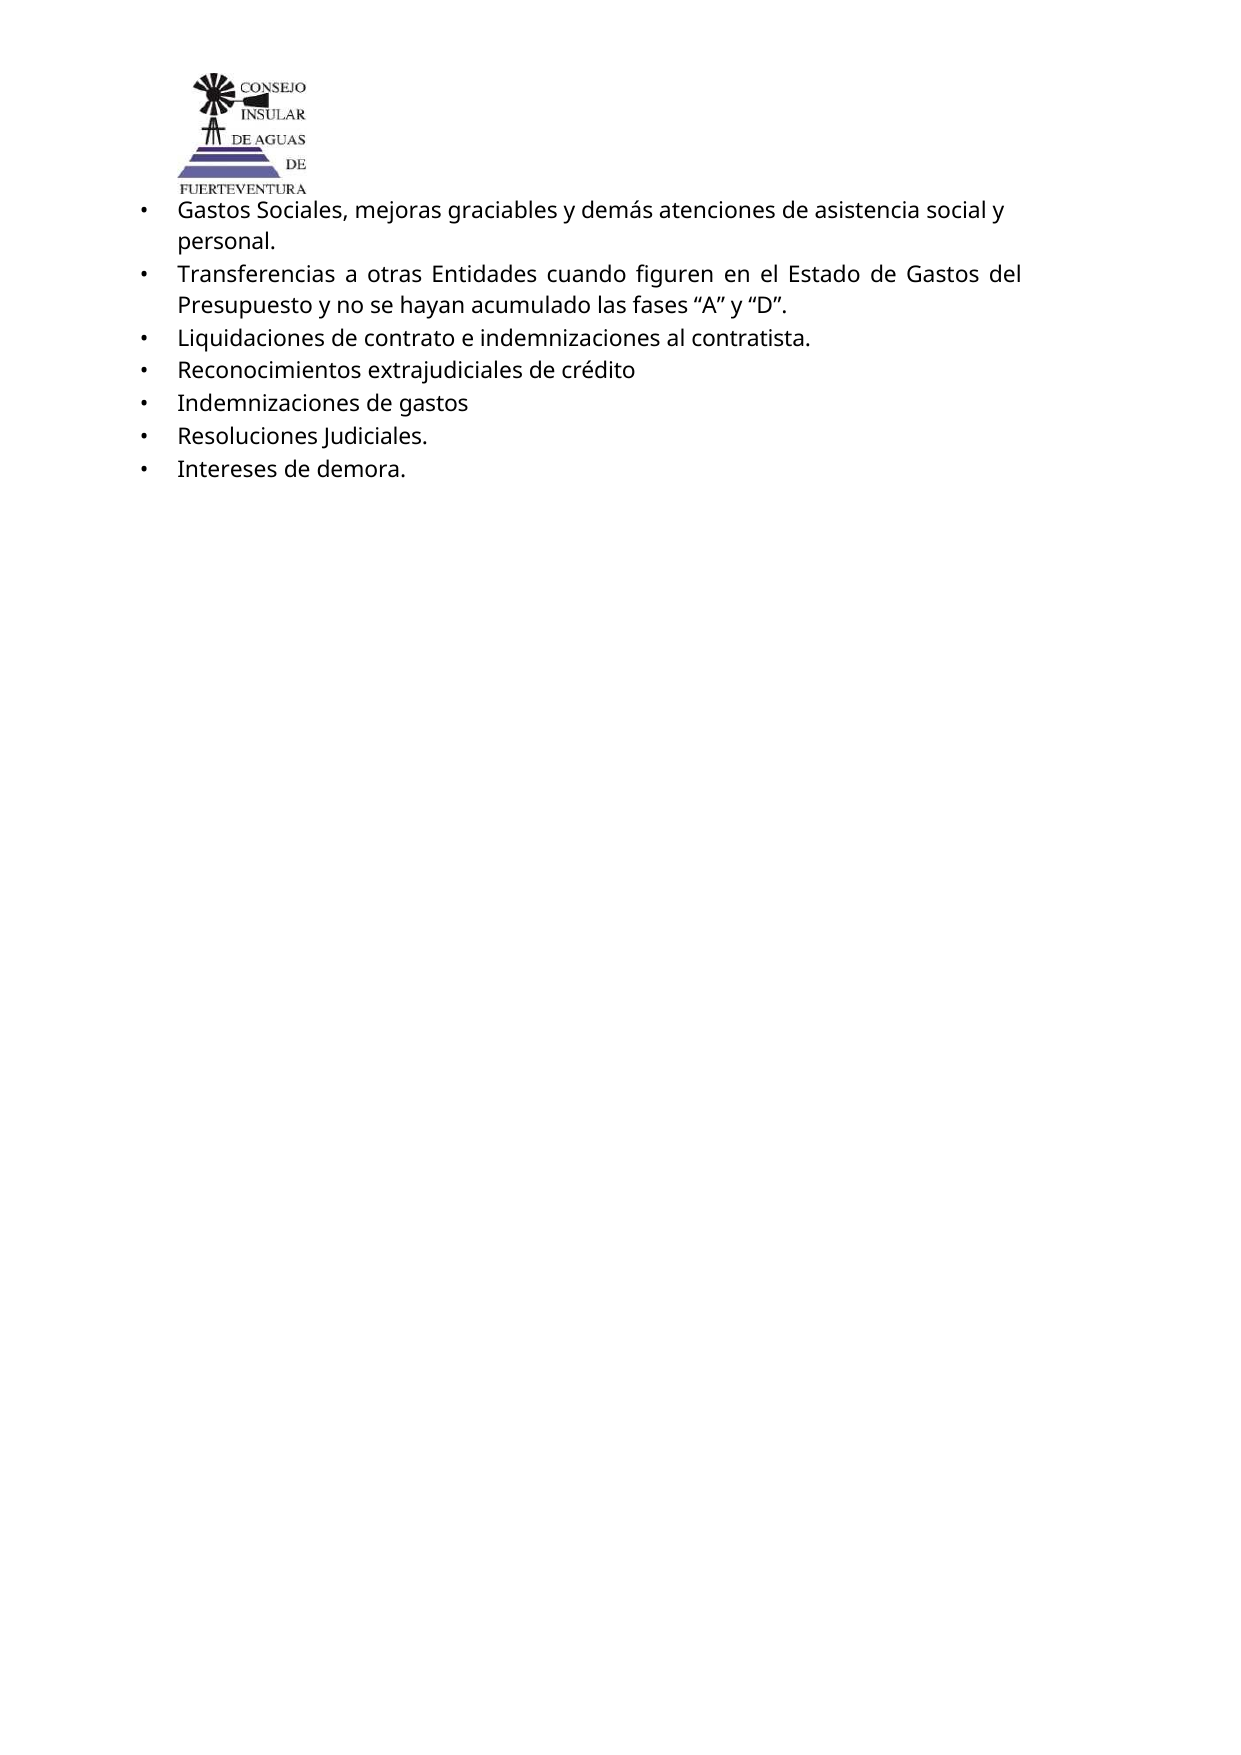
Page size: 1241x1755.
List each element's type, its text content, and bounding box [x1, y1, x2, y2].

list Reconocimientos extrajudiciales de crédito [139, 354, 1137, 386]
list Indemnizaciones de gastos [139, 387, 1137, 418]
list Resoluciones Judiciales. [139, 420, 1137, 451]
list Gastos Sociales, mejoras graciables y demás atenciones de asistencia social y personal. [139, 194, 1064, 256]
list Liquidaciones de contrato e indemnizaciones al contratista. [139, 322, 1137, 353]
list Intereses de demora. [139, 453, 1137, 484]
list Transferencias a otras Entidades cuando figuren en el Estado de Gastos del Presupuesto y no se hayan acumulado las fases “A” y “D”. [139, 258, 1064, 320]
